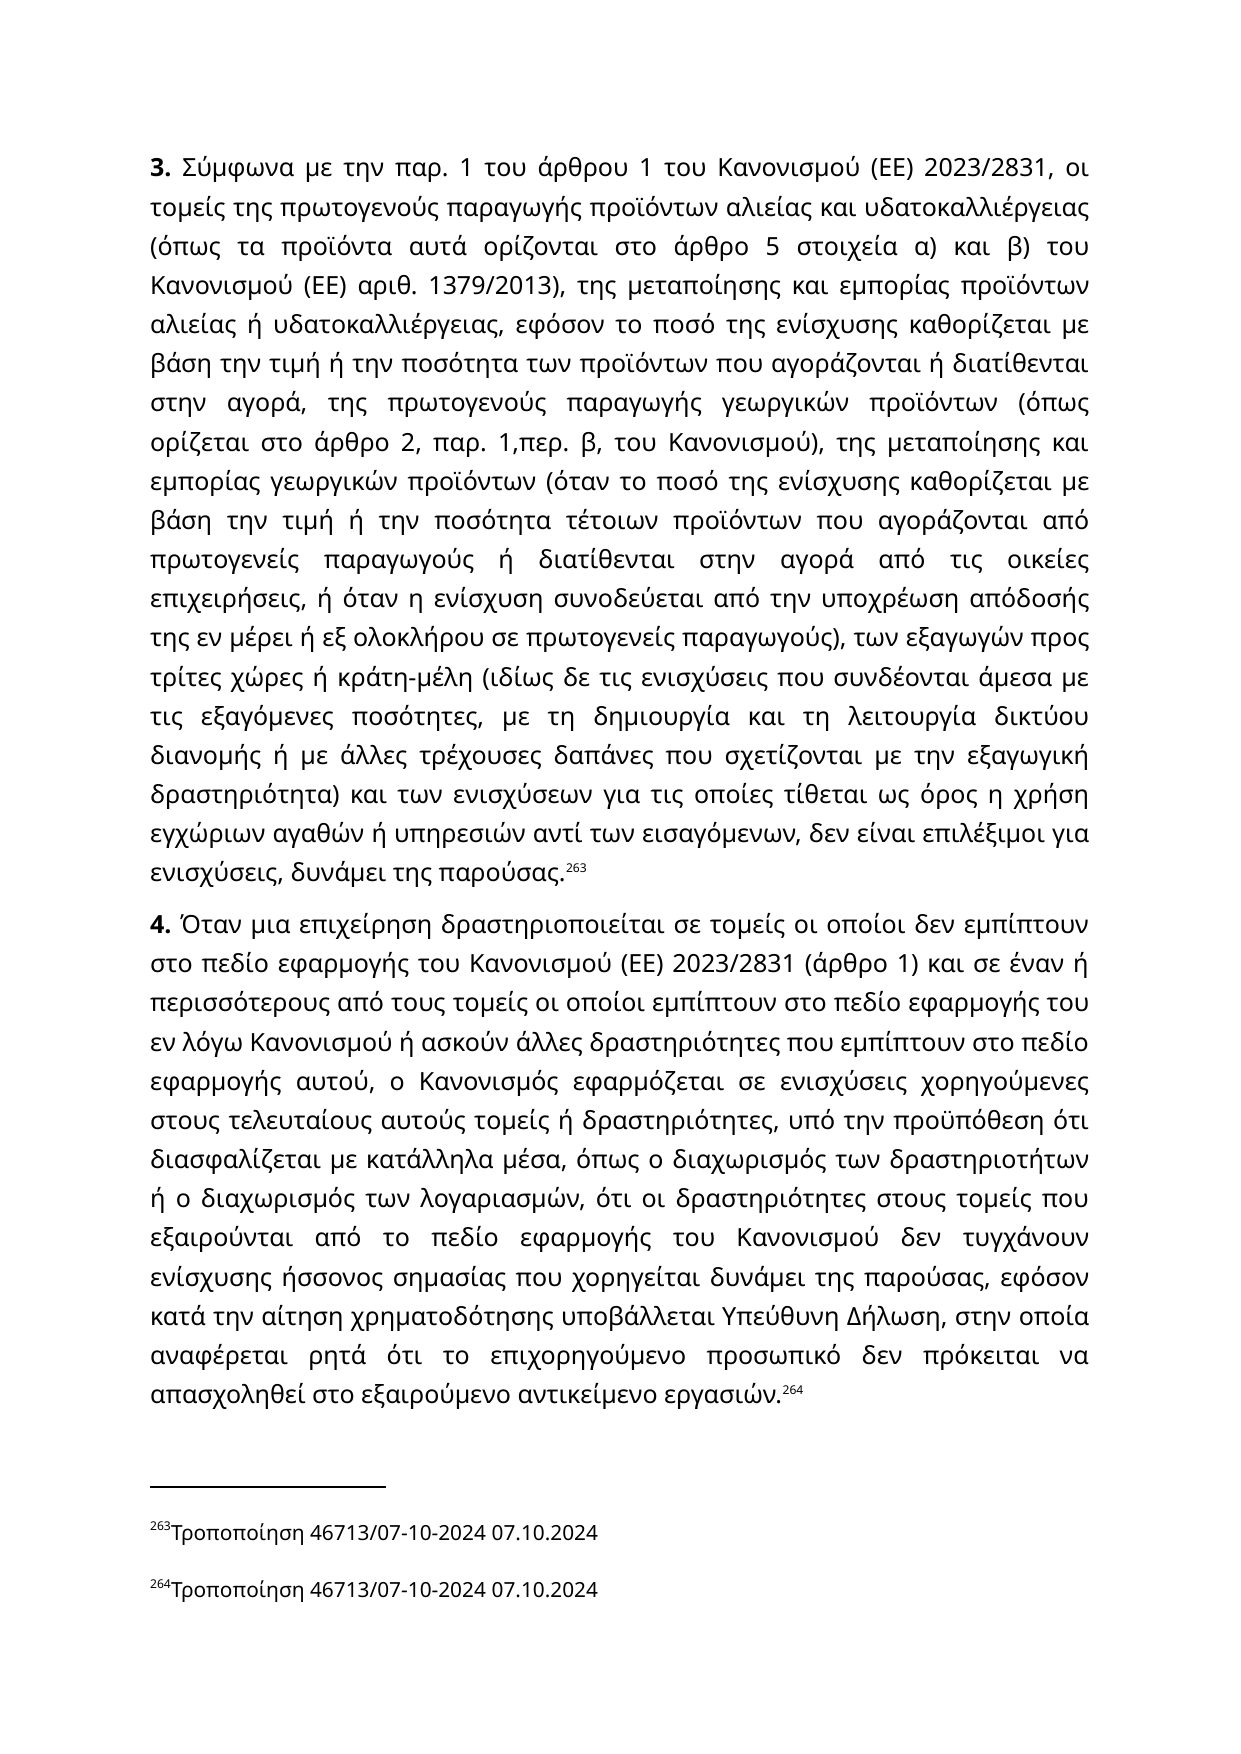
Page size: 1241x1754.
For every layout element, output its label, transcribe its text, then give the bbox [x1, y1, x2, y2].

text Τροποποίηση 46713/07-10-2024 07.10.2024 [150, 1518, 1090, 1546]
text 3. Σύμφωνα με την παρ. 1 του άρθρου 1 του Κανονισμού (ΕΕ) 2023/2831, οι τομείς της πρωτογενούς παραγωγής προϊόντων αλιείας και υδατοκαλλιέργειας (όπως τα προϊόντα αυτά ορίζονται στο άρθρο 5 στοιχεία α) και β) του Κανονισμού (ΕΕ) αριθ. 1379/2013), της μεταποίησης και εμπορίας προϊόντων αλιείας ή υδατοκαλλιέργειας, εφόσον το ποσό της ενίσχυσης καθορίζεται με βάση την τιμή ή την ποσότητα των προϊόντων που αγοράζονται ή διατίθενται στην αγορά, της πρωτογενούς παραγωγής γεωργικών προϊόντων (όπως ορίζεται στο άρθρο 2, παρ. 1,περ. β, του Κανονισμού), της μεταποίησης και εμπορίας γεωργικών προϊόντων (όταν το ποσό της ενίσχυσης καθορίζεται με βάση την τιμή ή την ποσότητα τέτοιων προϊόντων που αγοράζονται από πρωτογενείς παραγωγούς ή διατίθενται στην αγορά από τις οικείες επιχειρήσεις, ή όταν η ενίσχυση συνοδεύεται από την υποχρέωση απόδοσής της εν μέρει ή εξ ολοκλήρου σε πρωτογενείς παραγωγούς), των εξαγωγών προς τρίτες χώρες ή κράτη-μέλη (ιδίως δε τις ενισχύσεις που συνδέονται άμεσα με τις εξαγόμενες ποσότητες, με τη δημιουργία και τη λειτουργία δικτύου διανομής ή με άλλες τρέχουσες δαπάνες που σχετίζονται με την εξαγωγική δραστηριότητα) και των ενισχύσεων για τις οποίες τίθεται ως όρος η χρήση εγχώριων αγαθών ή υπηρεσιών αντί των εισαγόμενων, δεν είναι επιλέξιμοι για ενισχύσεις, δυνάμει της παρούσας. [150, 150, 1090, 889]
text 4. Όταν μια επιχείρηση δραστηριοποιείται σε τομείς οι οποίοι δεν εμπίπτουν στο πεδίο εφαρμογής του Κανονισμού (ΕΕ) 2023/2831 (άρθρο 1) και σε έναν ή περισσότερους από τους τομείς οι οποίοι εμπίπτουν στο πεδίο εφαρμογής του εν λόγω Κανονισμού ή ασκούν άλλες δραστηριότητες που εμπίπτουν στο πεδίο εφαρμογής αυτού, ο Κανονισμός εφαρμόζεται σε ενισχύσεις χορηγούμενες στους τελευταίους αυτούς τομείς ή δραστηριότητες, υπό την προϋπόθεση ότι διασφαλίζεται με κατάλληλα μέσα, όπως ο διαχωρισμός των δραστηριοτήτων ή ο διαχωρισμός των λογαριασμών, ότι οι δραστηριότητες στους τομείς που εξαιρούνται από το πεδίο εφαρμογής του Κανονισμού δεν τυγχάνουν ενίσχυσης ήσσονος σημασίας που χορηγείται δυνάμει της παρούσας, εφόσον κατά την αίτηση χρηματοδότησης υποβάλλεται Υπεύθυνη Δήλωση, στην οποία αναφέρεται ρητά ότι το επιχορηγούμενο προσωπικό δεν πρόκειται να απασχοληθεί στο εξαιρούμενο αντικείμενο εργασιών. [150, 907, 1090, 1411]
text Τροποποίηση 46713/07-10-2024 07.10.2024 [150, 1576, 1090, 1604]
